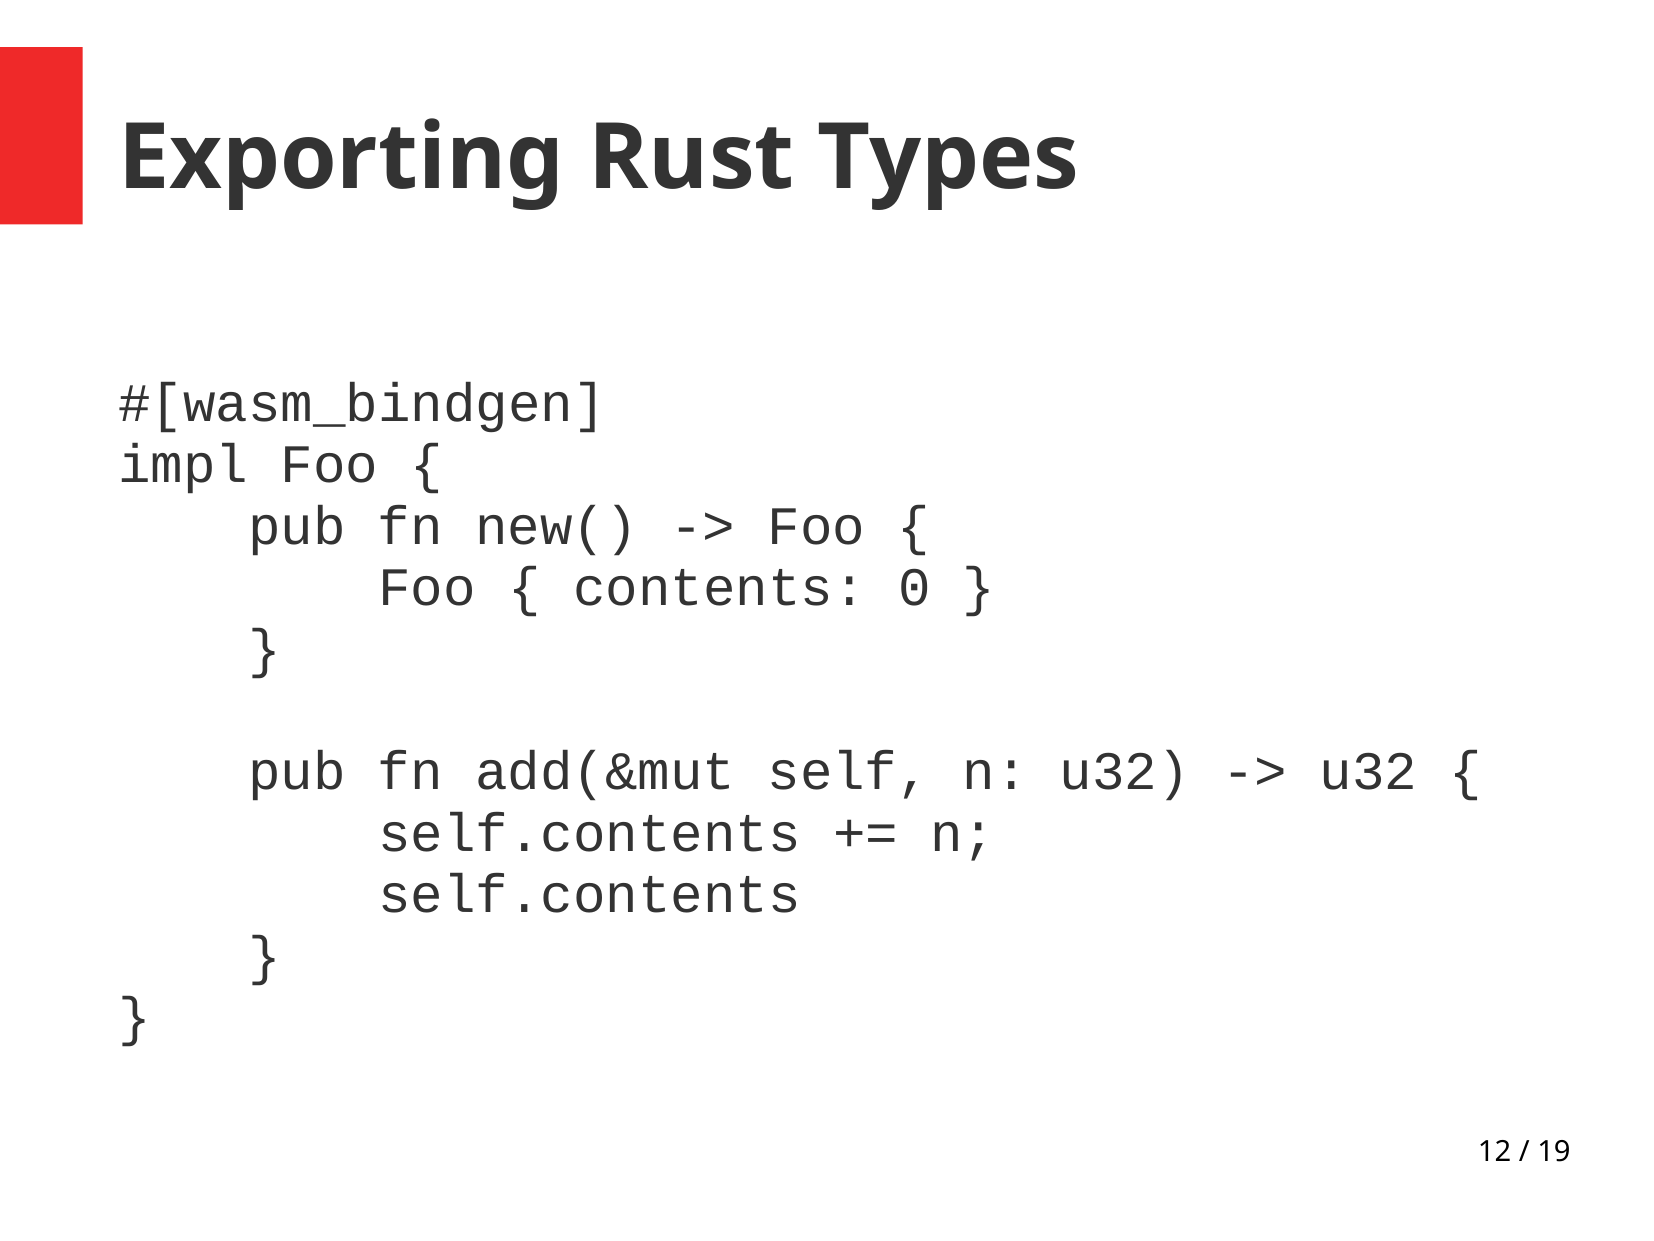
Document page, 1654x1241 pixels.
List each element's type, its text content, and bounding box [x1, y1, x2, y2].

list #[wasm_bindgen] impl Foo { pub fn new() -> Foo { Foo { contents: 0 } } pub fn add(&mut self, n: u32) -> u32 { self.contents += n; self.contents } } [118, 354, 1536, 1074]
title Exporting Rust Types [118, 49, 1571, 257]
